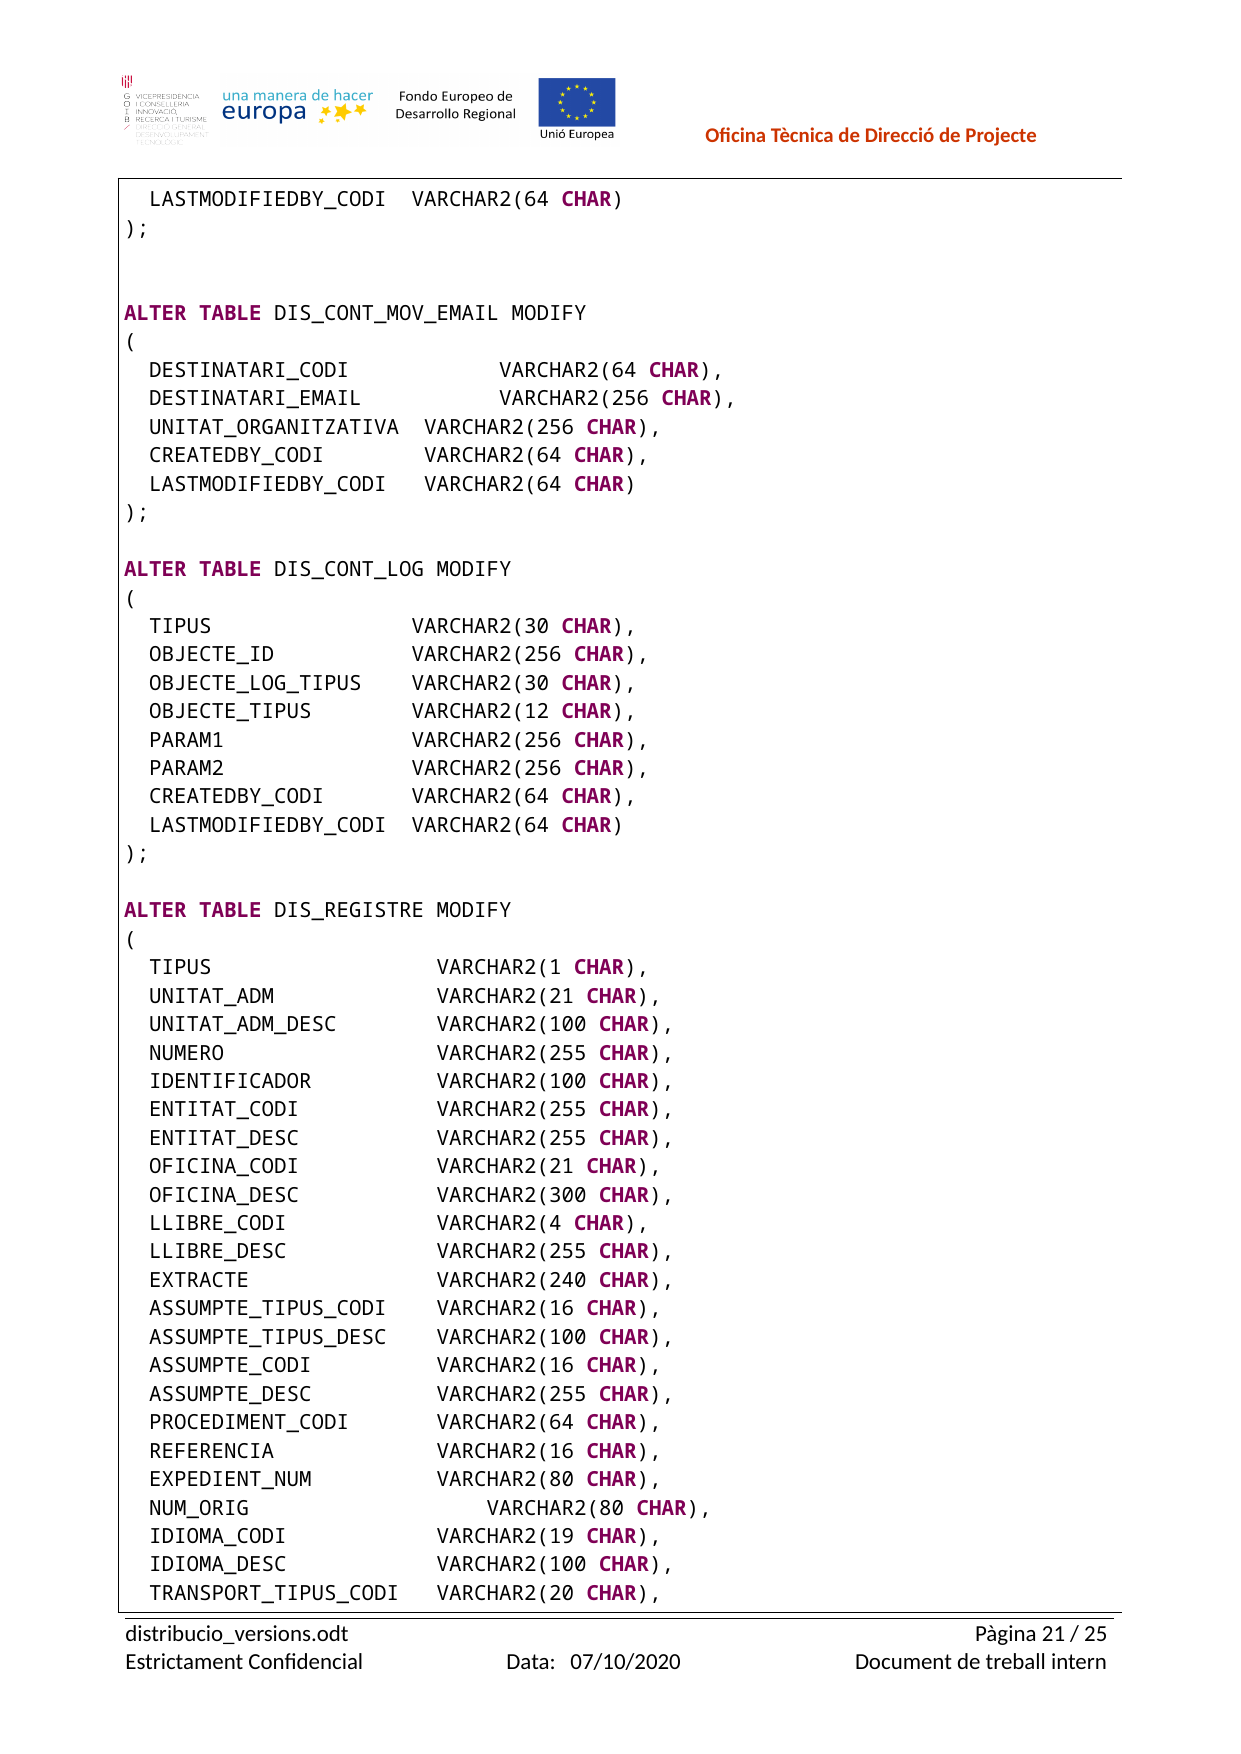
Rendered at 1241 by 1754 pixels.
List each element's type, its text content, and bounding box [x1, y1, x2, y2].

table_header LASTMODIFIEDBY_CODI VARCHAR2(64 CHAR) ); ALTER TABLE DIS_CONT_MOV_EMAIL MODIFY ( DESTINATARI_CODI VARCHAR2(64 CHAR), DESTINATARI_EMAIL VARCHAR2(256 CHAR), UNITAT_ORGANITZATIVA VARCHAR2(256 CHAR), CREATEDBY_CODI VARCHAR2(64 CHAR), LASTMODIFIEDBY_CODI VARCHAR2(64 CHAR) ); ALTER TABLE DIS_CONT_LOG MODIFY ( TIPUS VARCHAR2(30 CHAR), OBJECTE_ID VARCHAR2(256 CHAR), OBJECTE_LOG_TIPUS VARCHAR2(30 CHAR), OBJECTE_TIPUS VARCHAR2(12 CHAR), PARAM1 VARCHAR2(256 CHAR), PARAM2 VARCHAR2(256 CHAR), CREATEDBY_CODI VARCHAR2(64 CHAR), LASTMODIFIEDBY_CODI VARCHAR2(64 CHAR) ); ALTER TABLE DIS_REGISTRE MODIFY ( TIPUS VARCHAR2(1 CHAR), UNITAT_ADM VARCHAR2(21 CHAR), UNITAT_ADM_DESC VARCHAR2(100 CHAR), NUMERO VARCHAR2(255 CHAR), IDENTIFICADOR VARCHAR2(100 CHAR), ENTITAT_CODI VARCHAR2(255 CHAR), ENTITAT_DESC VARCHAR2(255 CHAR), OFICINA_CODI VARCHAR2(21 CHAR), OFICINA_DESC VARCHAR2(300 CHAR), LLIBRE_CODI VARCHAR2(4 CHAR), LLIBRE_DESC VARCHAR2(255 CHAR), EXTRACTE VARCHAR2(240 CHAR), ASSUMPTE_TIPUS_CODI VARCHAR2(16 CHAR), ASSUMPTE_TIPUS_DESC VARCHAR2(100 CHAR), ASSUMPTE_CODI VARCHAR2(16 CHAR), ASSUMPTE_DESC VARCHAR2(255 CHAR), PROCEDIMENT_CODI VARCHAR2(64 CHAR), REFERENCIA VARCHAR2(16 CHAR), EXPEDIENT_NUM VARCHAR2(80 CHAR), NUM_ORIG VARCHAR2(80 CHAR), IDIOMA_CODI VARCHAR2(19 CHAR), IDIOMA_DESC VARCHAR2(100 CHAR), TRANSPORT_TIPUS_CODI VARCHAR2(20 CHAR), [119, 179, 1122, 1612]
picture [219, 73, 621, 147]
picture [118, 73, 213, 147]
